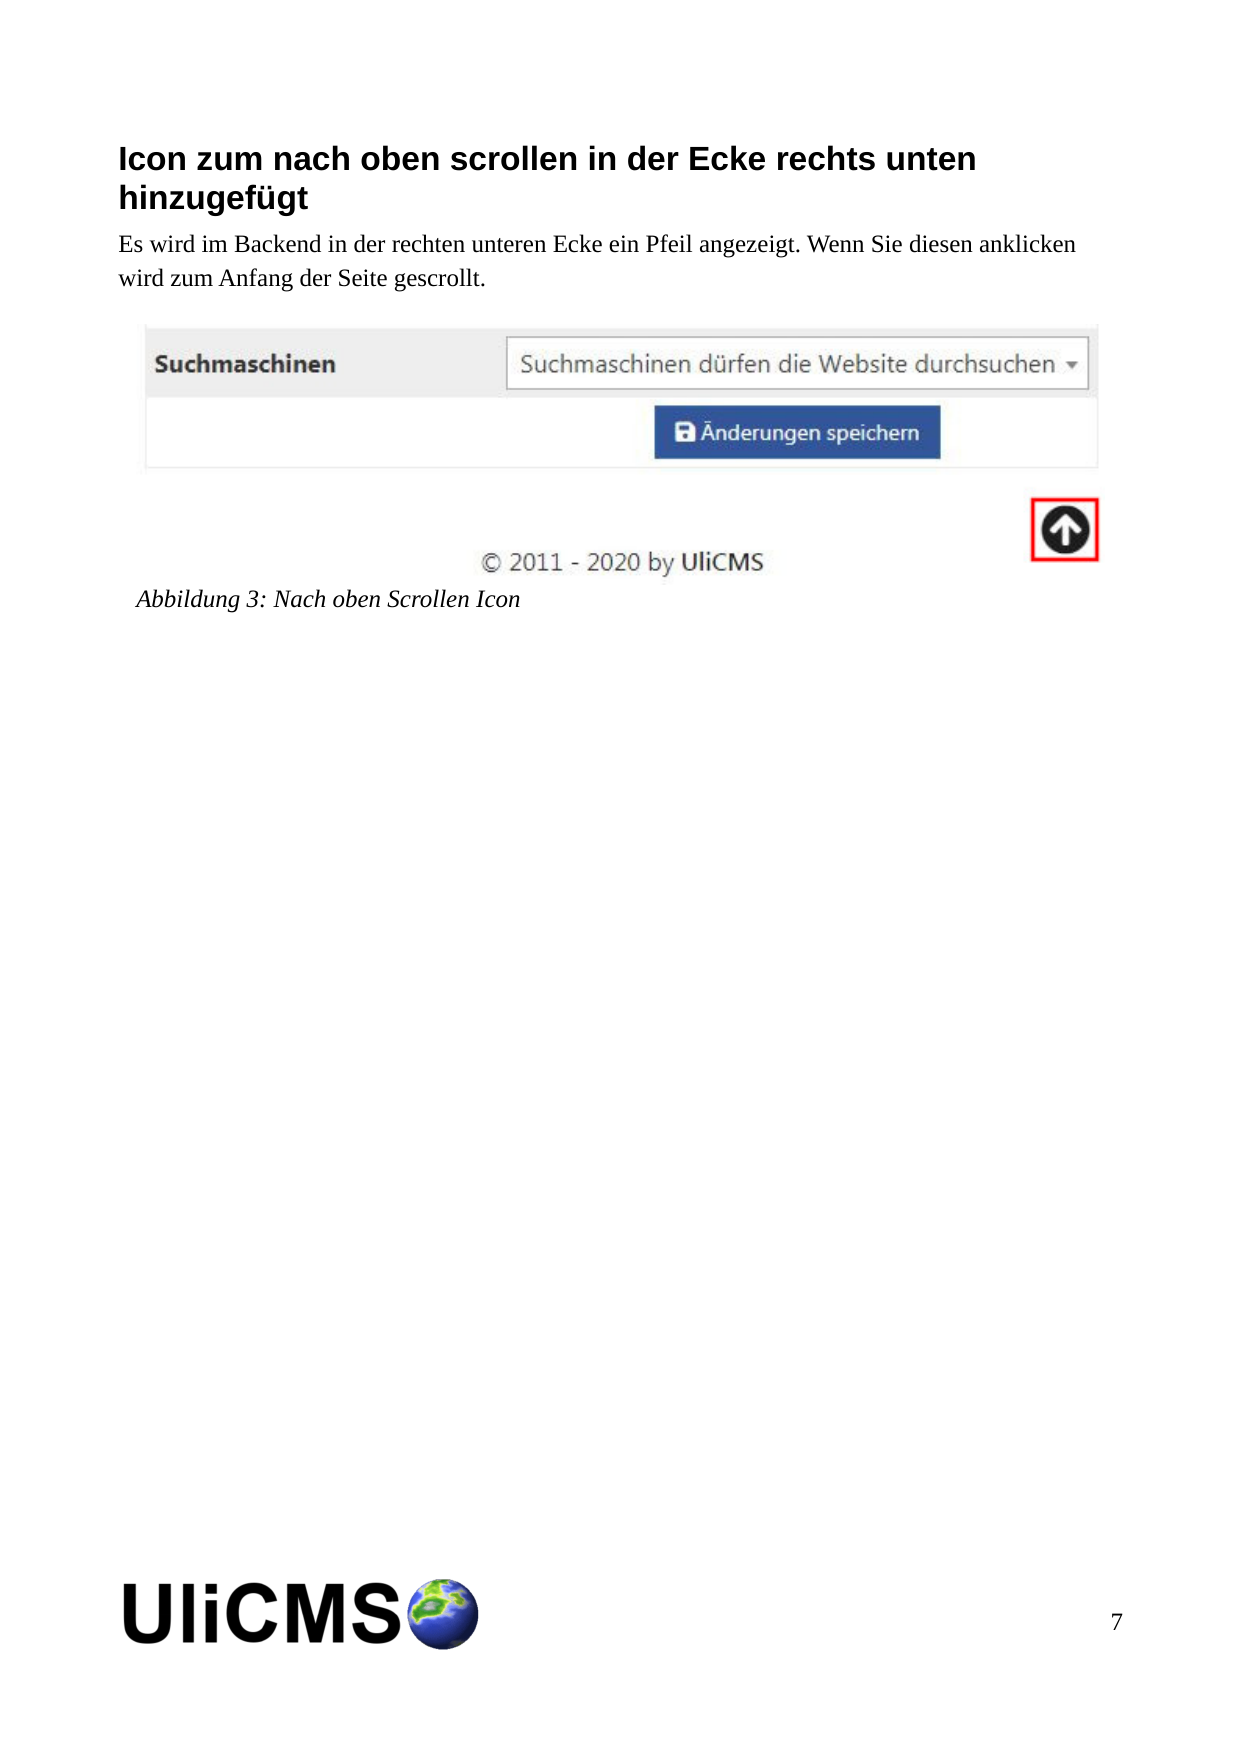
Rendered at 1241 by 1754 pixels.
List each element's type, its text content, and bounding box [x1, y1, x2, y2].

picture [136, 324, 1105, 585]
picture [118, 1578, 479, 1652]
text Es wird im Backend in der rechten unteren Ecke ein Pfeil angezeigt. Wenn Sie diesen anklicken wird zum Anfang der Seite gescrollt. [118, 229, 1123, 292]
text Abbildung 3: Nach oben Scrollen Icon [136, 585, 1105, 613]
subtitle Icon zum nach oben scrollen in der Ecke rechts unten hinzugefügt [118, 139, 1123, 216]
